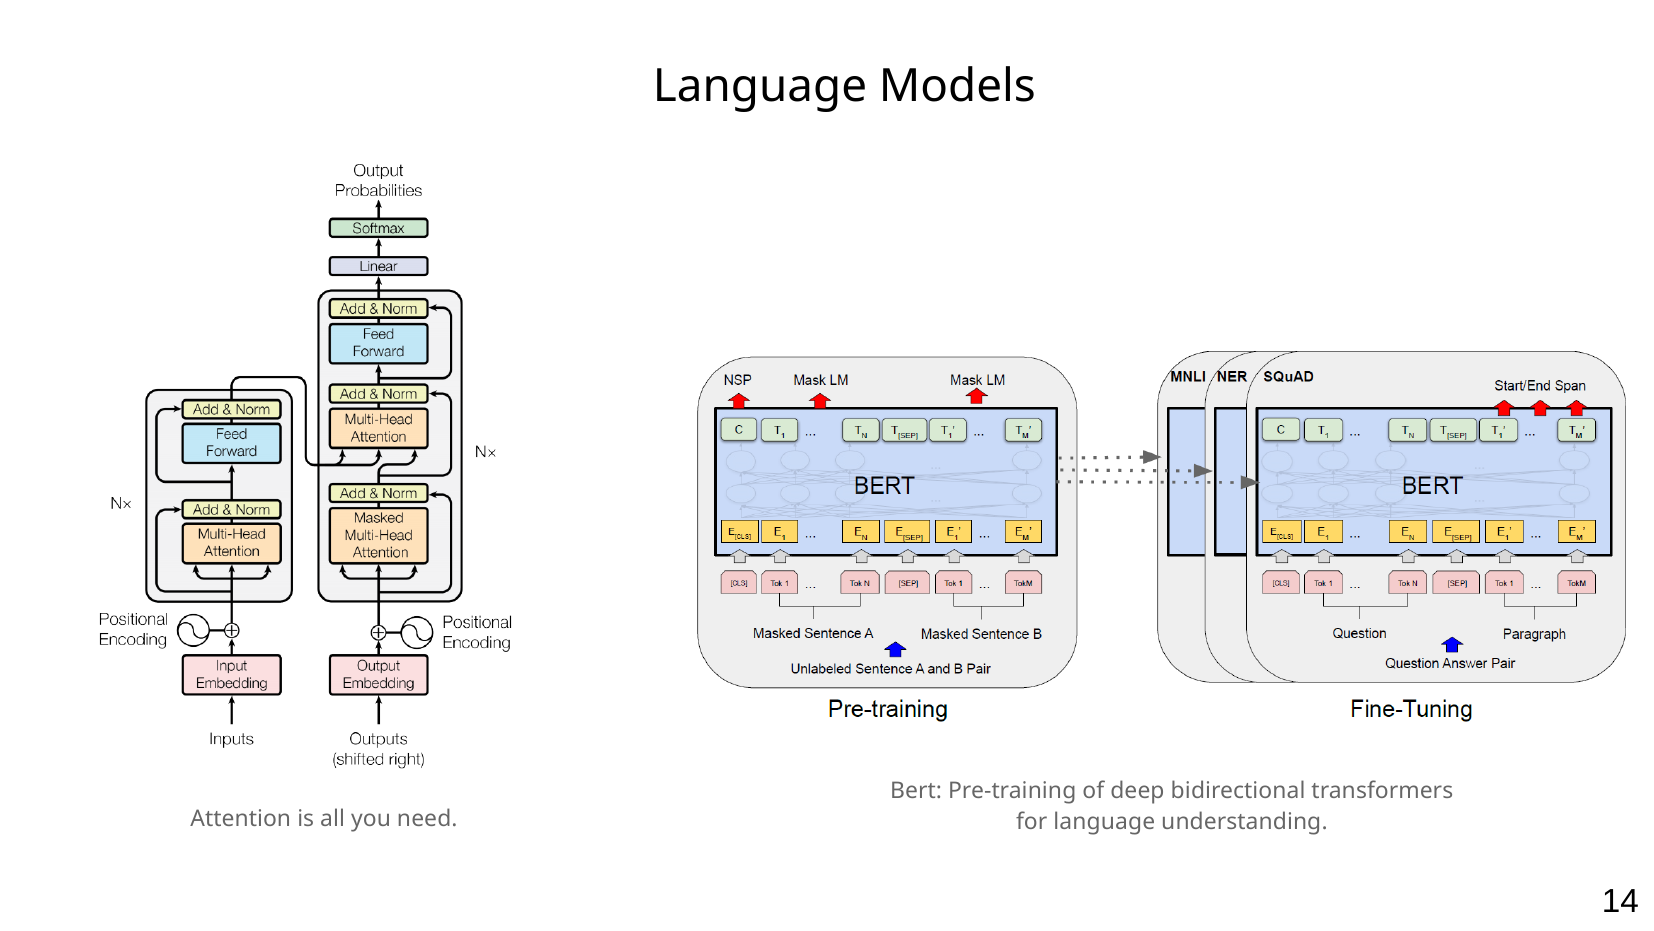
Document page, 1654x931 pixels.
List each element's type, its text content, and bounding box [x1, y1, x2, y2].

text_box Language Models [376, 45, 1277, 123]
text_box Bert: Pre-training of deep bidirectional transformers for language understanding. [870, 766, 1475, 844]
picture [690, 351, 1636, 726]
text_box [1024, 874, 1654, 931]
picture [70, 150, 545, 785]
text_box Attention is all you need. [22, 795, 627, 873]
